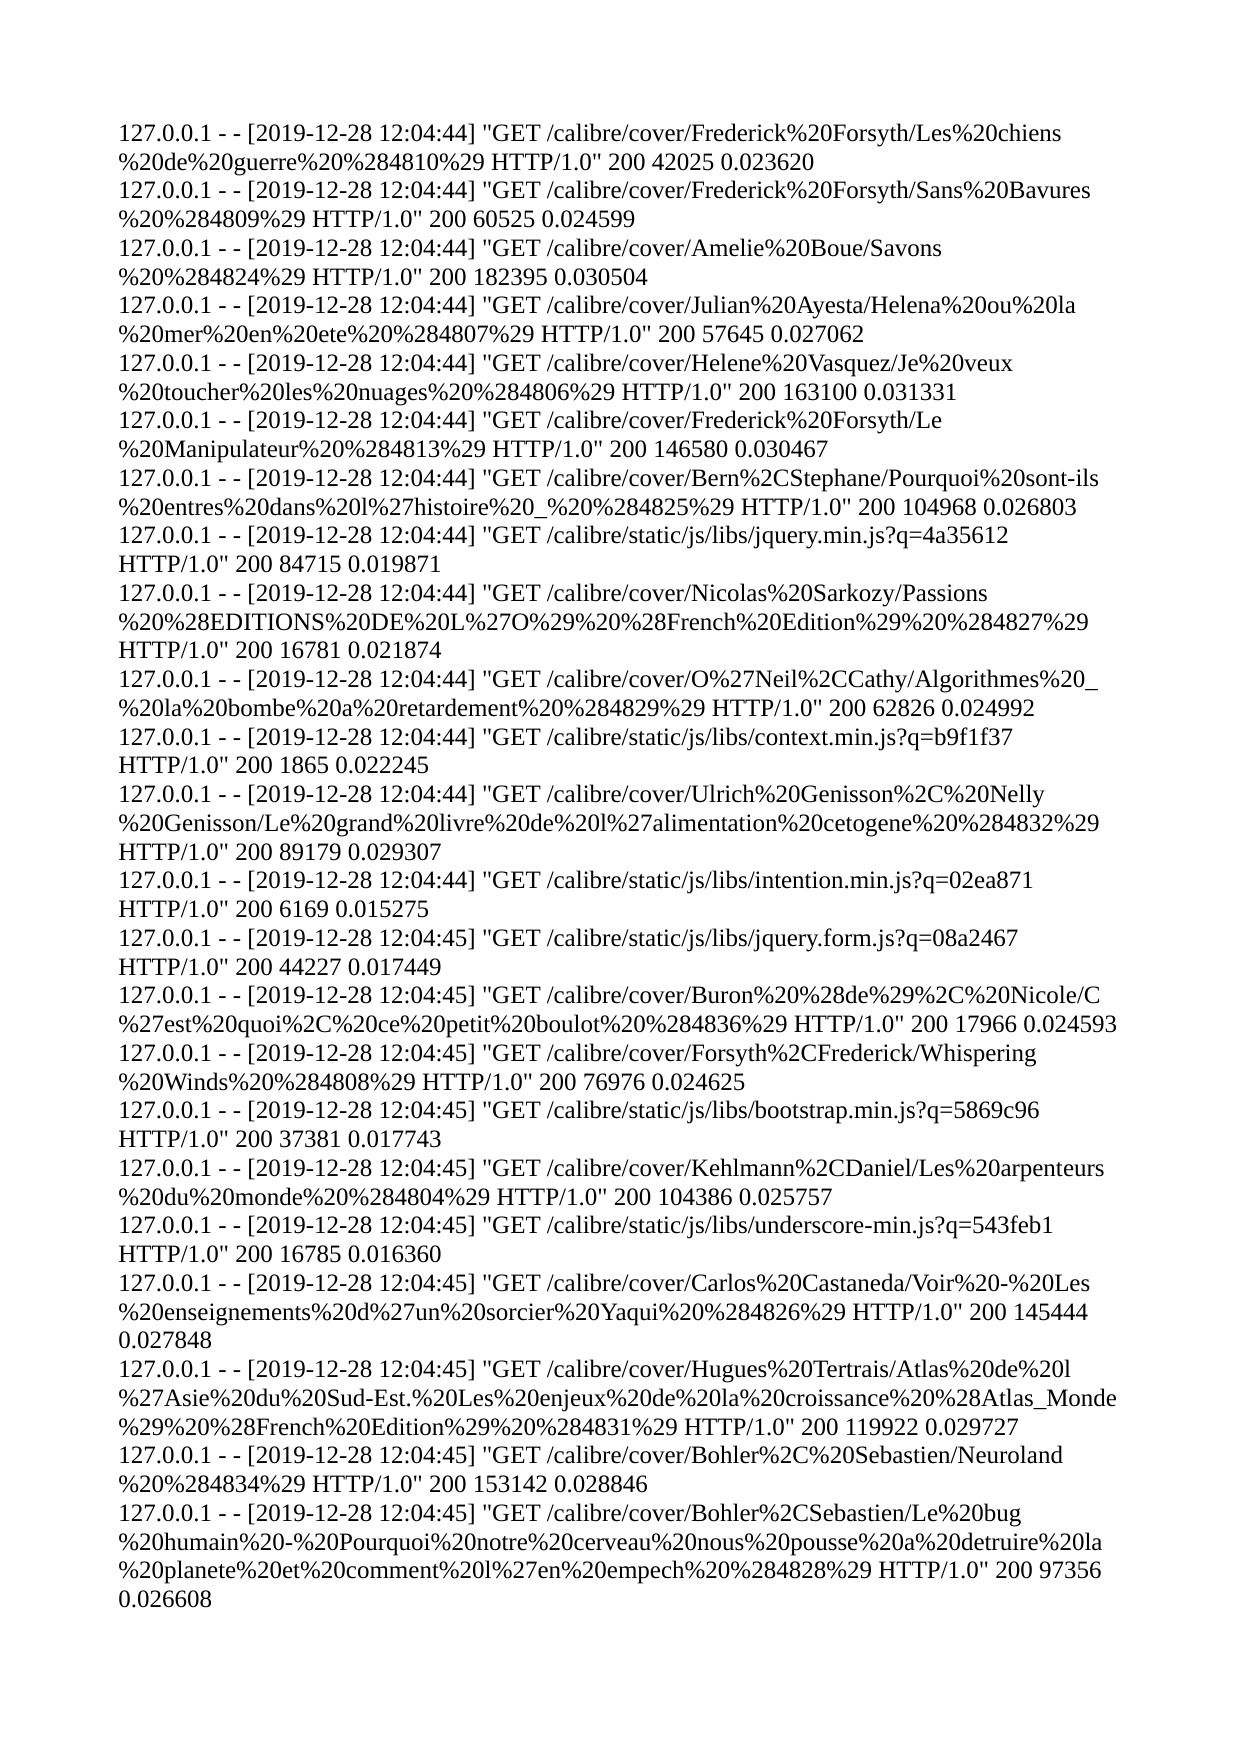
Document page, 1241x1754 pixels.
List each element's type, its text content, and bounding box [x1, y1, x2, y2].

text 127.0.0.1 - - [2019-12-28 12:04:44] "GET /calibre/cover/Frederick%20Forsyth/Les%20chiens%20de%20guerre%20%284810%29 HTTP/1.0" 200 42025 0.023620 127.0.0.1 - - [2019-12-28 12:04:44] "GET /calibre/cover/Frederick%20Forsyth/Sans%20Bavures%20%284809%29 HTTP/1.0" 200 60525 0.024599 127.0.0.1 - - [2019-12-28 12:04:44] "GET /calibre/cover/Amelie%20Boue/Savons%20%284824%29 HTTP/1.0" 200 182395 0.030504 127.0.0.1 - - [2019-12-28 12:04:44] "GET /calibre/cover/Julian%20Ayesta/Helena%20ou%20la%20mer%20en%20ete%20%284807%29 HTTP/1.0" 200 57645 0.027062 127.0.0.1 - - [2019-12-28 12:04:44] "GET /calibre/cover/Helene%20Vasquez/Je%20veux%20toucher%20les%20nuages%20%284806%29 HTTP/1.0" 200 163100 0.031331 127.0.0.1 - - [2019-12-28 12:04:44] "GET /calibre/cover/Frederick%20Forsyth/Le%20Manipulateur%20%284813%29 HTTP/1.0" 200 146580 0.030467 127.0.0.1 - - [2019-12-28 12:04:44] "GET /calibre/cover/Bern%2CStephane/Pourquoi%20sont-ils%20entres%20dans%20l%27histoire%20_%20%284825%29 HTTP/1.0" 200 104968 0.026803 127.0.0.1 - - [2019-12-28 12:04:44] "GET /calibre/static/js/libs/jquery.min.js?q=4a35612 HTTP/1.0" 200 84715 0.019871 127.0.0.1 - - [2019-12-28 12:04:44] "GET /calibre/cover/Nicolas%20Sarkozy/Passions%20%28EDITIONS%20DE%20L%27O%29%20%28French%20Edition%29%20%284827%29 HTTP/1.0" 200 16781 0.021874 127.0.0.1 - - [2019-12-28 12:04:44] "GET /calibre/cover/O%27Neil%2CCathy/Algorithmes%20_%20la%20bombe%20a%20retardement%20%284829%29 HTTP/1.0" 200 62826 0.024992 127.0.0.1 - - [2019-12-28 12:04:44] "GET /calibre/static/js/libs/context.min.js?q=b9f1f37 HTTP/1.0" 200 1865 0.022245 127.0.0.1 - - [2019-12-28 12:04:44] "GET /calibre/cover/Ulrich%20Genisson%2C%20Nelly%20Genisson/Le%20grand%20livre%20de%20l%27alimentation%20cetogene%20%284832%29 HTTP/1.0" 200 89179 0.029307 127.0.0.1 - - [2019-12-28 12:04:44] "GET /calibre/static/js/libs/intention.min.js?q=02ea871 HTTP/1.0" 200 6169 0.015275 127.0.0.1 - - [2019-12-28 12:04:45] "GET /calibre/static/js/libs/jquery.form.js?q=08a2467 HTTP/1.0" 200 44227 0.017449 127.0.0.1 - - [2019-12-28 12:04:45] "GET /calibre/cover/Buron%20%28de%29%2C%20Nicole/C%27est%20quoi%2C%20ce%20petit%20boulot%20%284836%29 HTTP/1.0" 200 17966 0.024593 127.0.0.1 - - [2019-12-28 12:04:45] "GET /calibre/cover/Forsyth%2CFrederick/Whispering%20Winds%20%284808%29 HTTP/1.0" 200 76976 0.024625 127.0.0.1 - - [2019-12-28 12:04:45] "GET /calibre/static/js/libs/bootstrap.min.js?q=5869c96 HTTP/1.0" 200 37381 0.017743 127.0.0.1 - - [2019-12-28 12:04:45] "GET /calibre/cover/Kehlmann%2CDaniel/Les%20arpenteurs%20du%20monde%20%284804%29 HTTP/1.0" 200 104386 0.025757 127.0.0.1 - - [2019-12-28 12:04:45] "GET /calibre/static/js/libs/underscore-min.js?q=543feb1 HTTP/1.0" 200 16785 0.016360 127.0.0.1 - - [2019-12-28 12:04:45] "GET /calibre/cover/Carlos%20Castaneda/Voir%20-%20Les%20enseignements%20d%27un%20sorcier%20Yaqui%20%284826%29 HTTP/1.0" 200 145444 0.027848 127.0.0.1 - - [2019-12-28 12:04:45] "GET /calibre/cover/Hugues%20Tertrais/Atlas%20de%20l%27Asie%20du%20Sud-Est.%20Les%20enjeux%20de%20la%20croissance%20%28Atlas_Monde%29%20%28French%20Edition%29%20%284831%29 HTTP/1.0" 200 119922 0.029727 127.0.0.1 - - [2019-12-28 12:04:45] "GET /calibre/cover/Bohler%2C%20Sebastien/Neuroland%20%284834%29 HTTP/1.0" 200 153142 0.028846 127.0.0.1 - - [2019-12-28 12:04:45] "GET /calibre/cover/Bohler%2CSebastien/Le%20bug%20humain%20-%20Pourquoi%20notre%20cerveau%20nous%20pousse%20a%20detruire%20la%20planete%20et%20comment%20l%27en%20empech%20%284828%29 HTTP/1.0" 200 97356 0.026608 [118, 118, 1122, 1613]
